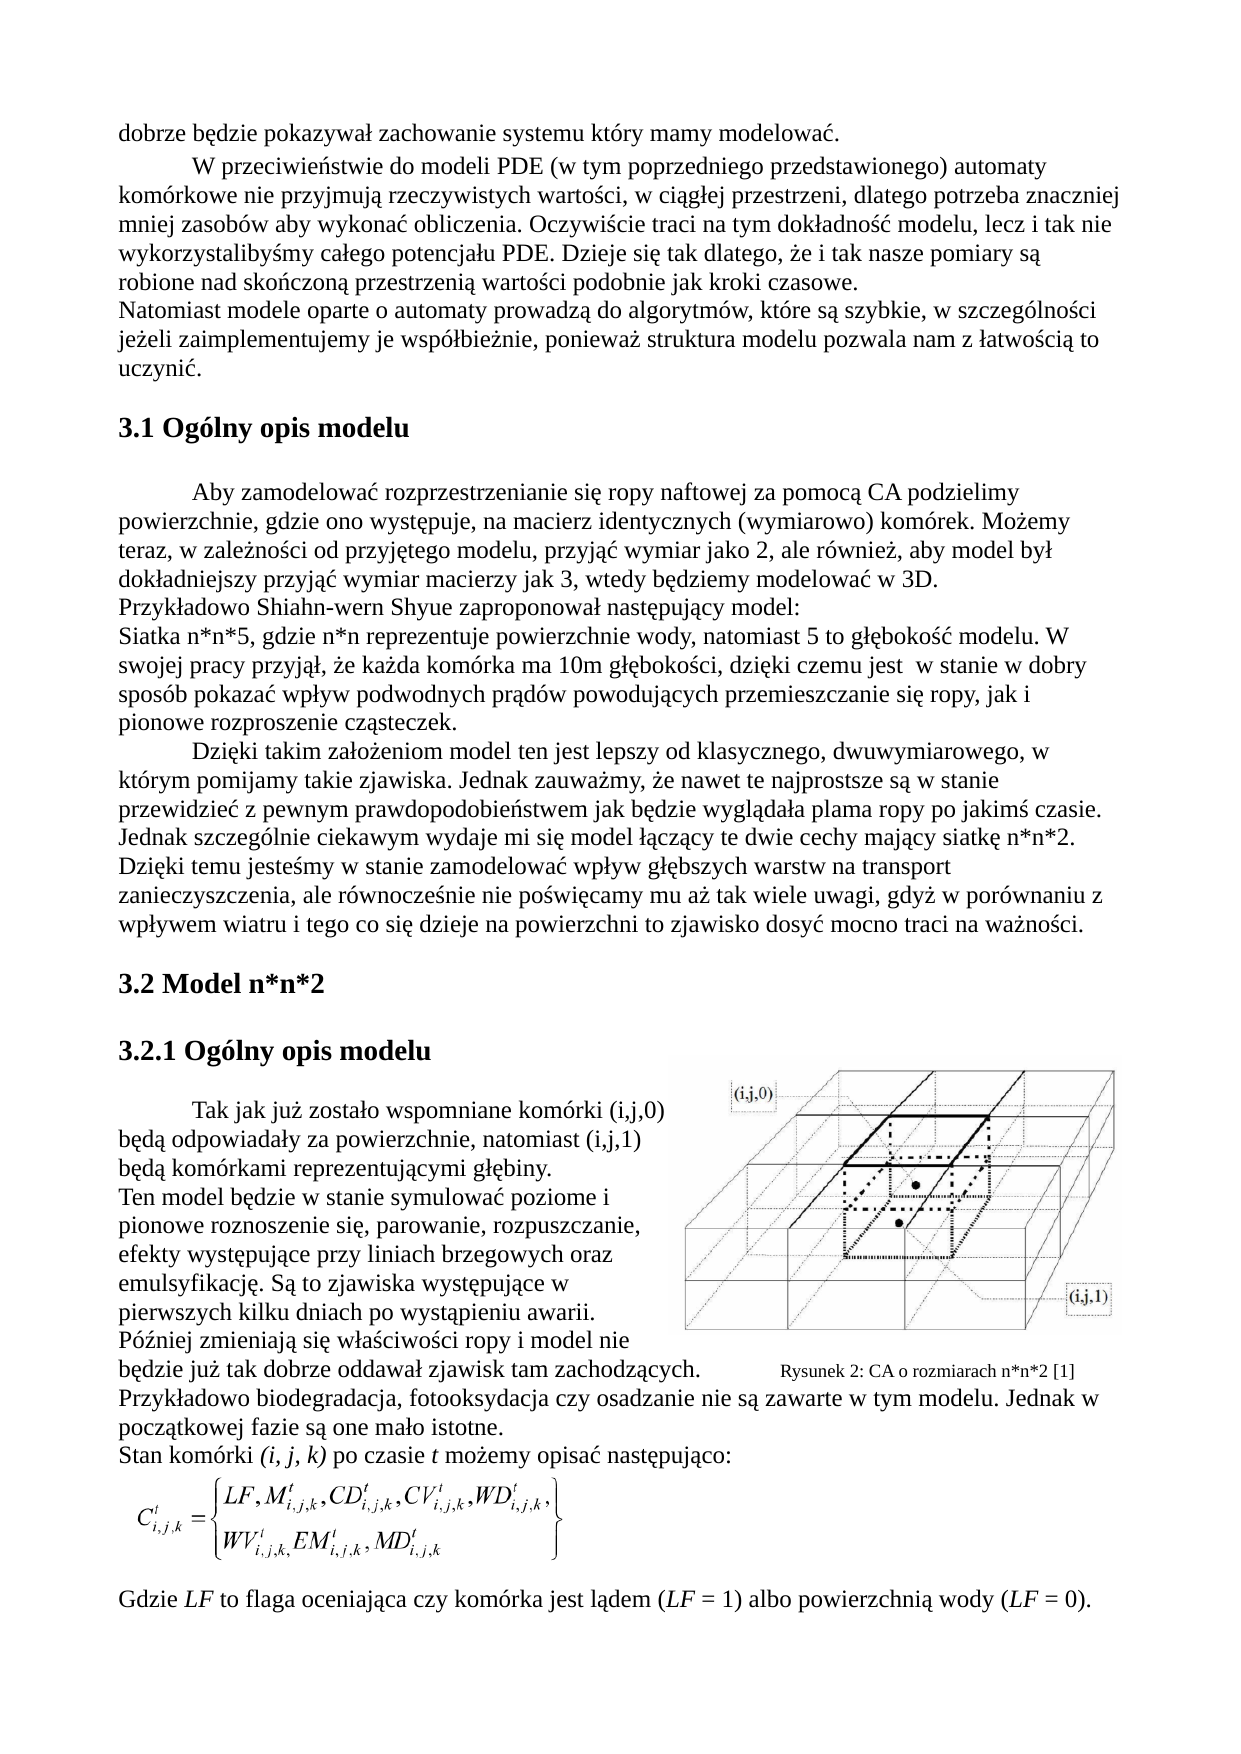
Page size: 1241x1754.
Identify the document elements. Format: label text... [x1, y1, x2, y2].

text Gdzie LF to flaga oceniająca czy komórka jest lądem (LF = 1) albo powierzchnią wody (LF = 0). [118, 1584, 1122, 1613]
text W przeciwieństwie do modeli PDE (w tym poprzedniego przedstawionego) automaty komórkowe nie przyjmują rzeczywistych wartości, w ciągłej przestrzeni, dlatego potrzeba znaczniej mniej zasobów aby wykonać obliczenia. Oczywiście traci na tym dokładność modelu, lecz i tak nie wykorzystalibyśmy całego potencjału PDE. Dzieje się tak dlatego, że i tak nasze pomiary są robione nad skończoną przestrzenią wartości podobnie jak kroki czasowe. [118, 147, 1122, 295]
text Dzięki temu jesteśmy w stanie zamodelować wpływ głębszych warstw na transport zanieczyszczenia, ale równocześnie nie poświęcamy mu aż tak wiele uwagi, gdyż w porównaniu z wpływem wiatru i tego co się dzieje na powierzchni to zjawisko dosyć mocno traci na ważności. [118, 851, 1122, 937]
picture [124, 1469, 580, 1575]
text Aby zamodelować rozprzestrzenianie się ropy naftowej za pomocą CA podzielimy powierzchnie, gdzie ono występuje, na macierz identycznych (wymiarowo) komórek. Możemy teraz, w zależności od przyjętego modelu, przyjąć wymiar jako 2, ale również, aby model był dokładniejszy przyjąć wymiar macierzy jak 3, wtedy będziemy modelować w 3D. [118, 477, 1122, 592]
text Przykładowo Shiahn-wern Shyue zaproponował następujący model: [118, 592, 1122, 621]
text Tak jak już zostało wspomniane komórki (i,j,0) będą odpowiadały za powierzchnie, natomiast (i,j,1) będą komórkami reprezentującymi głębiny. [118, 1096, 665, 1182]
text Natomiast modele oparte o automaty prowadzą do algorytmów, które są szybkie, w szczególności jeżeli zaimplementujemy je współbieżnie, ponieważ struktura modelu pozwala nam z łatwością to uczynić. [118, 295, 1122, 382]
text 3.2.1 Ogólny opis modelu [118, 1033, 1122, 1067]
text 3.1 Ogólny opis modelu [118, 410, 1122, 444]
text Przykładowo biodegradacja, fotooksydacja czy osadzanie nie są zawarte w tym modelu. Jednak w początkowej fazie są one mało istotne. [118, 1383, 1122, 1441]
text Siatka n*n*5, gdzie n*n reprezentuje powierzchnie wody, natomiast 5 to głębokość modelu. W swojej pracy przyjął, że każda komórka ma 10m głębokości, dzięki czemu jest w stanie w dobry sposób pokazać wpływ podwodnych prądów powodujących przemieszczanie się ropy, jak i pionowe rozproszenie cząsteczek. [118, 621, 1122, 736]
picture [665, 1043, 1137, 1340]
text Dzięki takim założeniom model ten jest lepszy od klasycznego, dwuwymiarowego, w którym pomijamy takie zjawiska. Jednak zauważmy, że nawet te najprostsze są w stanie przewidzieć z pewnym prawdopodobieństwem jak będzie wyglądała plama ropy po jakimś czasie. [118, 736, 1122, 822]
text Jednak szczególnie ciekawym wydaje mi się model łączący te dwie cechy mający siatkę n*n*2. [118, 822, 1122, 851]
text Ten model będzie w stanie symulować poziome i pionowe roznoszenie się, parowanie, rozpuszczanie, efekty występujące przy liniach brzegowych oraz emulsyfikację. Są to zjawiska występujące w pierwszych kilku dniach po wystąpieniu awarii. Później zmieniają się właściwości ropy i model nie będzie już tak dobrze oddawał zjawisk tam zachodzących. Rysunek 2: CA o rozmiarach n*n*2 [1] [118, 1182, 1122, 1383]
text 3.2 Model n*n*2 [118, 966, 1122, 1000]
text dobrze będzie pokazywał zachowanie systemu który mamy modelować. [118, 118, 1122, 147]
text Stan komórki (i, j, k) po czasie t możemy opisać następująco: [118, 1441, 1122, 1469]
